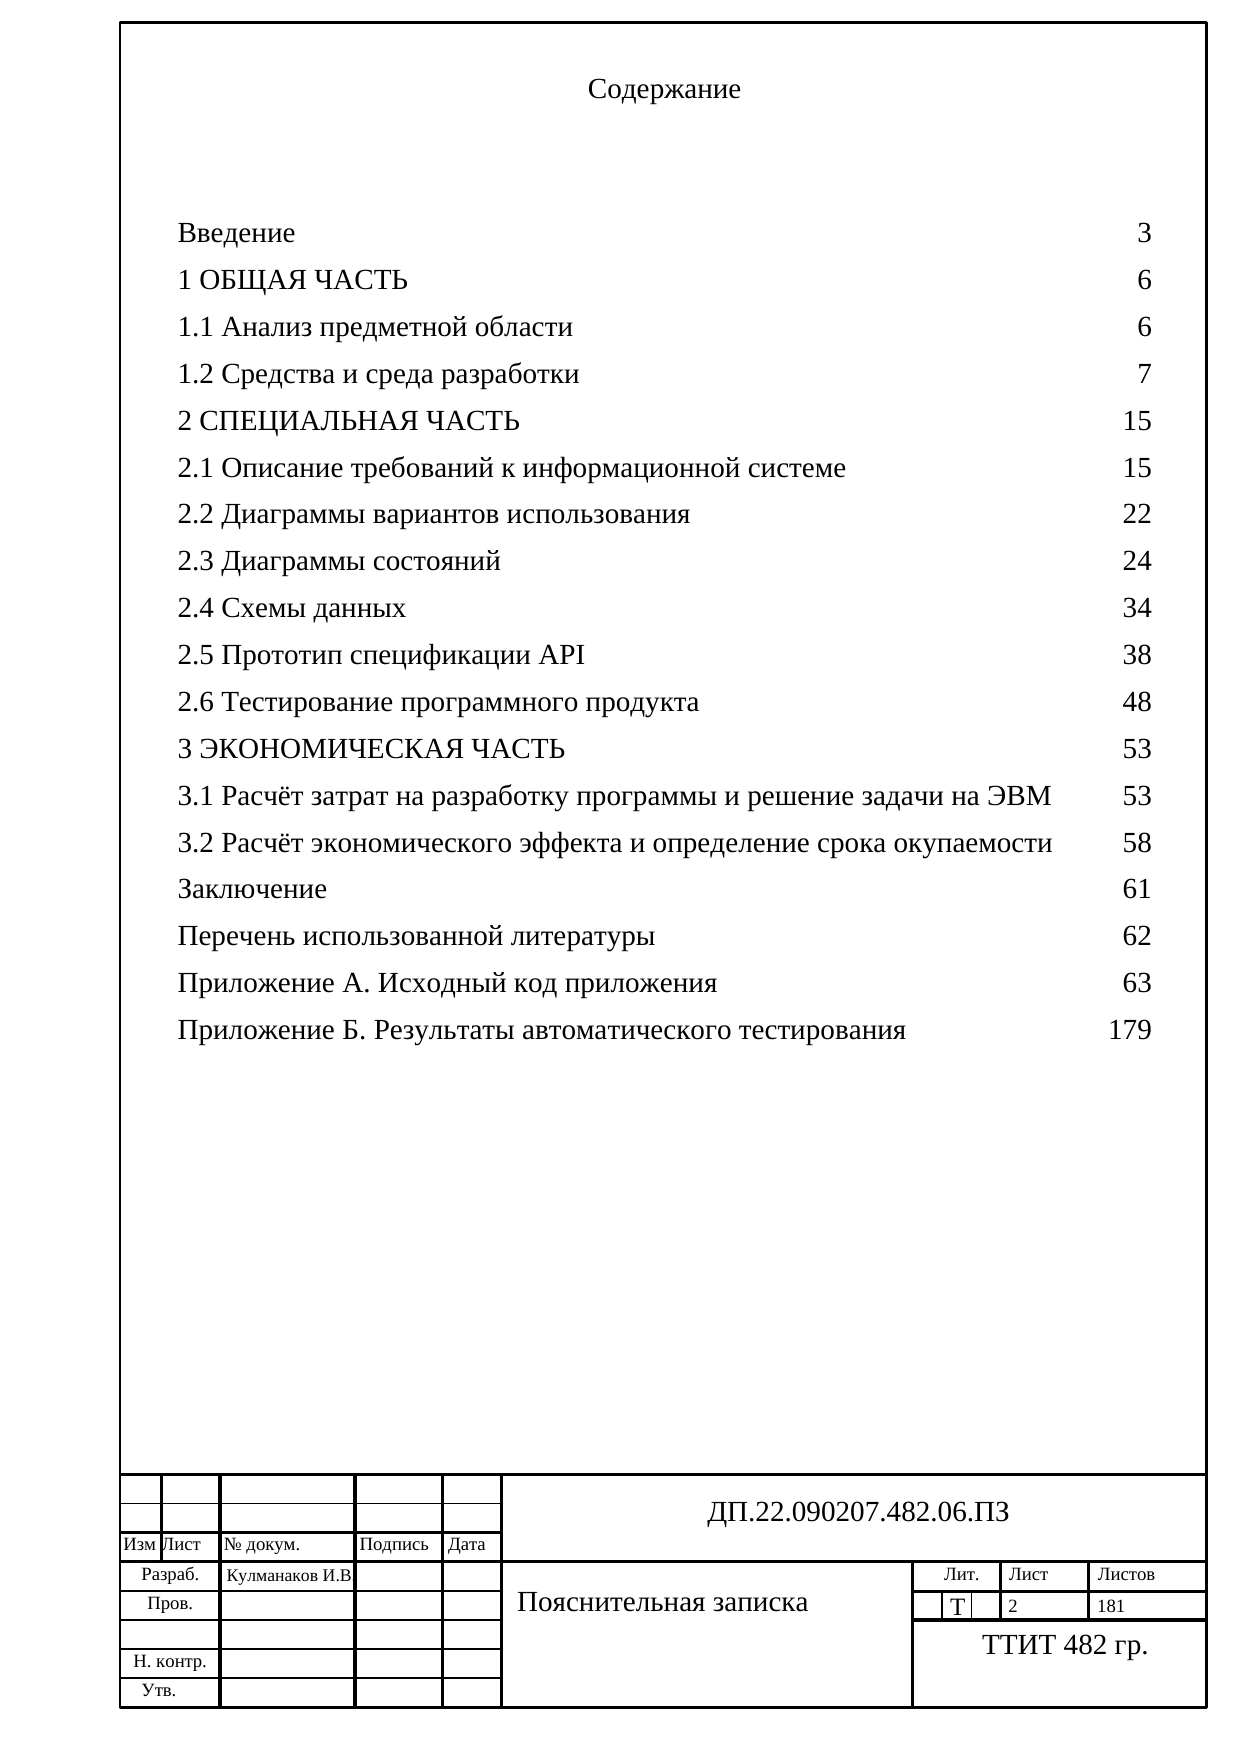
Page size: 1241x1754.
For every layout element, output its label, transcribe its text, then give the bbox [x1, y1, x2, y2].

text 2.4 Схемы данных 34 [177, 590, 1152, 624]
subtitle Содержание [177, 71, 1152, 105]
text 3.1 Расчёт затрат на разработку программы и решение задачи на ЭВМ 53 [177, 778, 1152, 811]
text 1.2 Средства и среда разработки 7 [177, 356, 1152, 389]
text 2.5 Прототип спецификации API 38 [177, 637, 1152, 671]
text 1 ОБЩАЯ ЧАСТЬ 6 [177, 262, 1152, 296]
text Перечень использованной литературы 62 [177, 918, 1152, 952]
text 2.2 Диаграммы вариантов использования 22 [177, 497, 1152, 530]
text 2 СПЕЦИАЛЬНАЯ ЧАСТЬ 15 [177, 403, 1152, 436]
text 3 ЭКОНОМИЧЕСКАЯ ЧАСТЬ 53 [177, 731, 1152, 764]
text Приложение Б. Результаты автоматического тестирования 179 [177, 1012, 1152, 1046]
text Приложение А. Исходный код приложения 63 [177, 965, 1152, 999]
text Введение 3 [177, 215, 1152, 249]
text 2.1 Описание требований к информационной системе 15 [177, 450, 1152, 483]
text 1.1 Анализ предметной области 6 [177, 309, 1152, 343]
text 2.3 Диаграммы состояний 24 [177, 543, 1152, 577]
text Заключение 61 [177, 872, 1152, 905]
text 3.2 Расчёт экономического эффекта и определение срока окупаемости 58 [177, 825, 1152, 858]
text 2.6 Тестирование программного продукта 48 [177, 684, 1152, 718]
